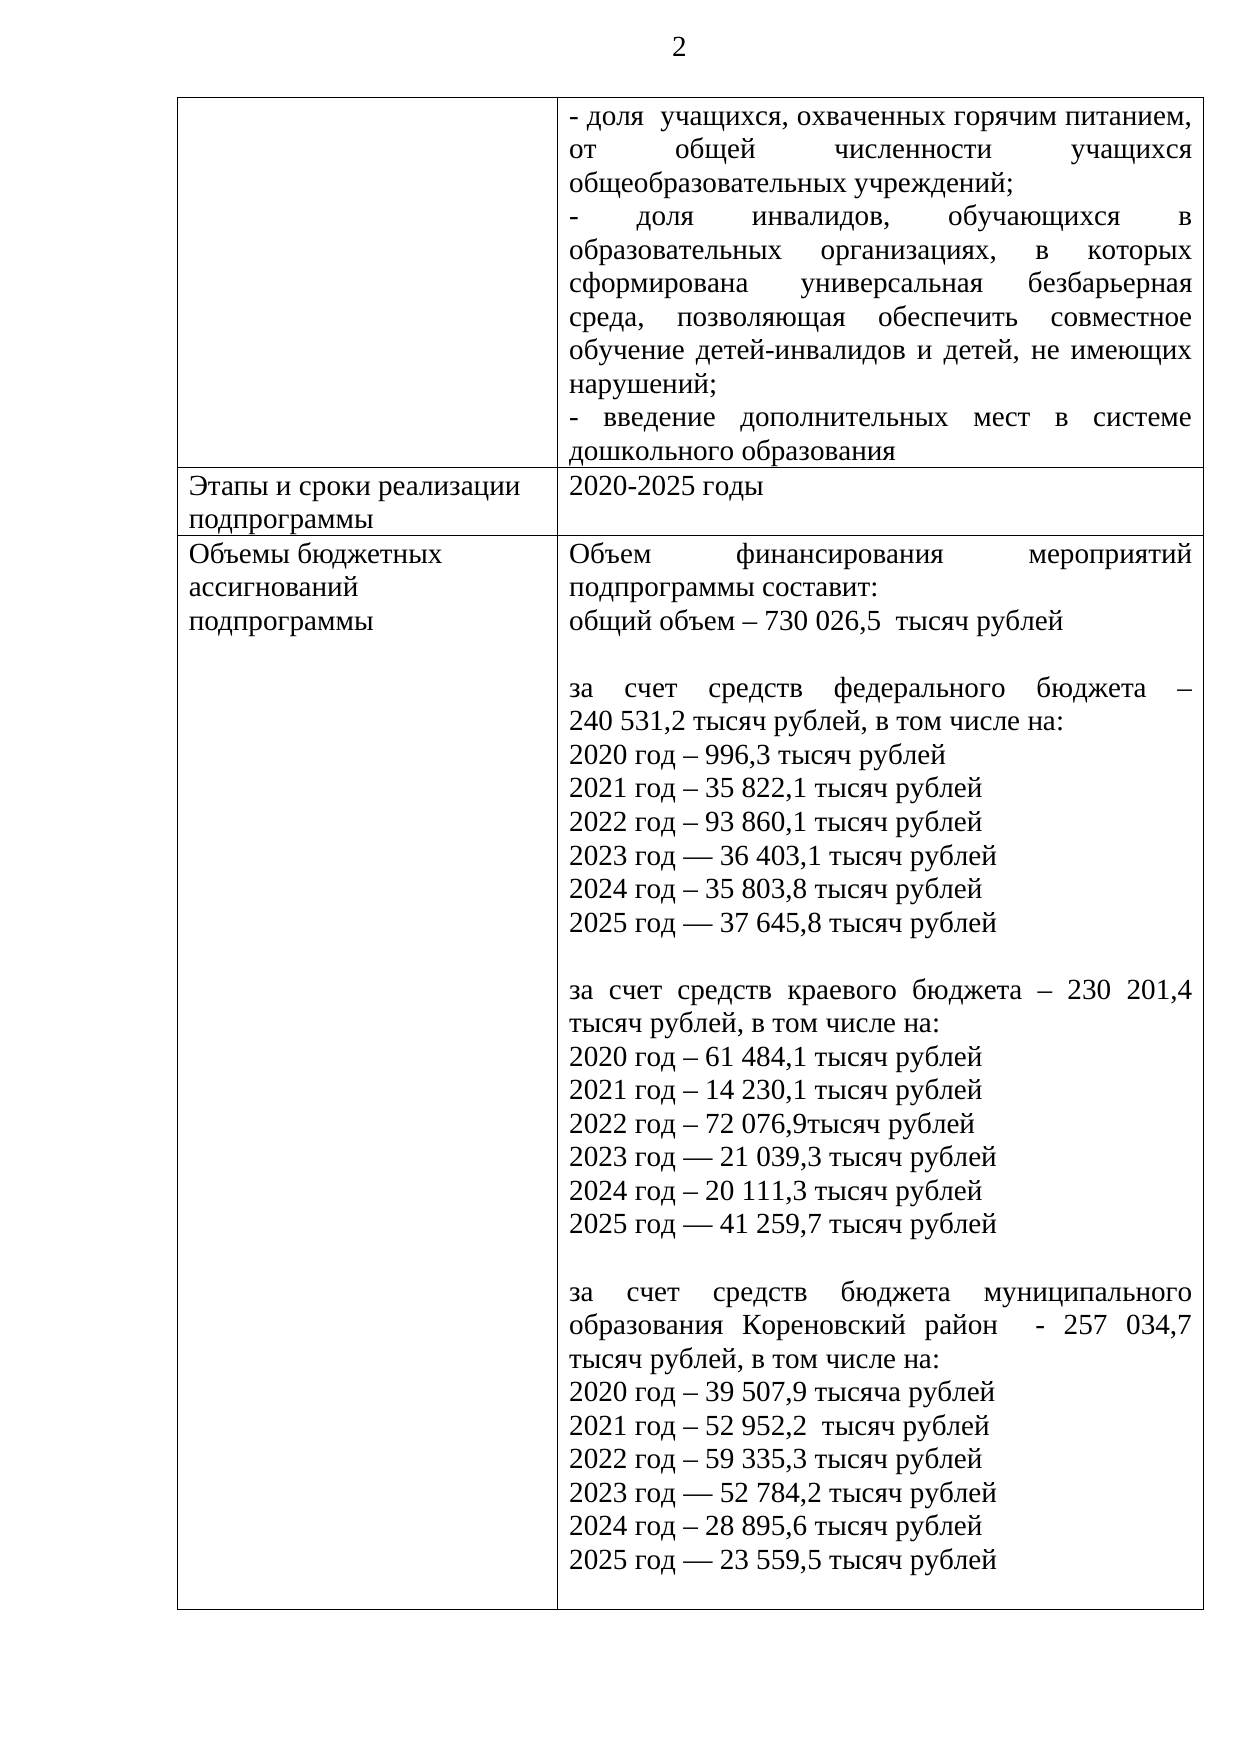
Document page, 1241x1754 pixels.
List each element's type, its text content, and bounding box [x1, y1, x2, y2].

table_header [178, 98, 557, 467]
table_cell Этапы и сроки реализации подпрограммы [178, 468, 557, 535]
table_cell Объемы бюджетных ассигнований подпрограммы [178, 536, 557, 1609]
table_cell 2020-2025 годы [558, 468, 1203, 535]
text 2 [177, 29, 1181, 63]
table_cell Объем финансирования мероприятий подпрограммы составит: общий объем – 730 026,5 тысяч рублей за счет средств федерального бюджета – 240 531,2 тысяч рублей, в том числе на: 2020 год – 996,3 тысяч рублей 2021 год – 35 822,1 тысяч рублей 2022 год – 93 860,1 тысяч рублей 2023 год — 36 403,1 тысяч рублей 2024 год – 35 803,8 тысяч рублей 2025 год — 37 645,8 тысяч рублей за счет средств краевого бюджета – 230 201,4 тысяч рублей, в том числе на: 2020 год – 61 484,1 тысяч рублей 2021 год – 14 230,1 тысяч рублей 2022 год – 72 076,9тысяч рублей 2023 год — 21 039,3 тысяч рублей 2024 год – 20 111,3 тысяч рублей 2025 год — 41 259,7 тысяч рублей за счет средств бюджета муниципального образования Кореновский район - 257 034,7 тысяч рублей, в том числе на: 2020 год – 39 507,9 тысяча рублей 2021 год – 52 952,2 тысяч рублей 2022 год – 59 335,3 тысяч рублей 2023 год — 52 784,2 тысяч рублей 2024 год – 28 895,6 тысяч рублей 2025 год — 23 559,5 тысяч рублей [558, 536, 1203, 1609]
table_header - доля учащихся, охваченных горячим питанием, от общей численности учащихся общеобразовательных учреждений; - доля инвалидов, обучающихся в образовательных организациях, в которых сформирована универсальная безбарьерная среда, позволяющая обеспечить совместное обучение детей-инвалидов и детей, не имеющих нарушений; - введение дополнительных мест в системе дошкольного образования [558, 98, 1203, 467]
